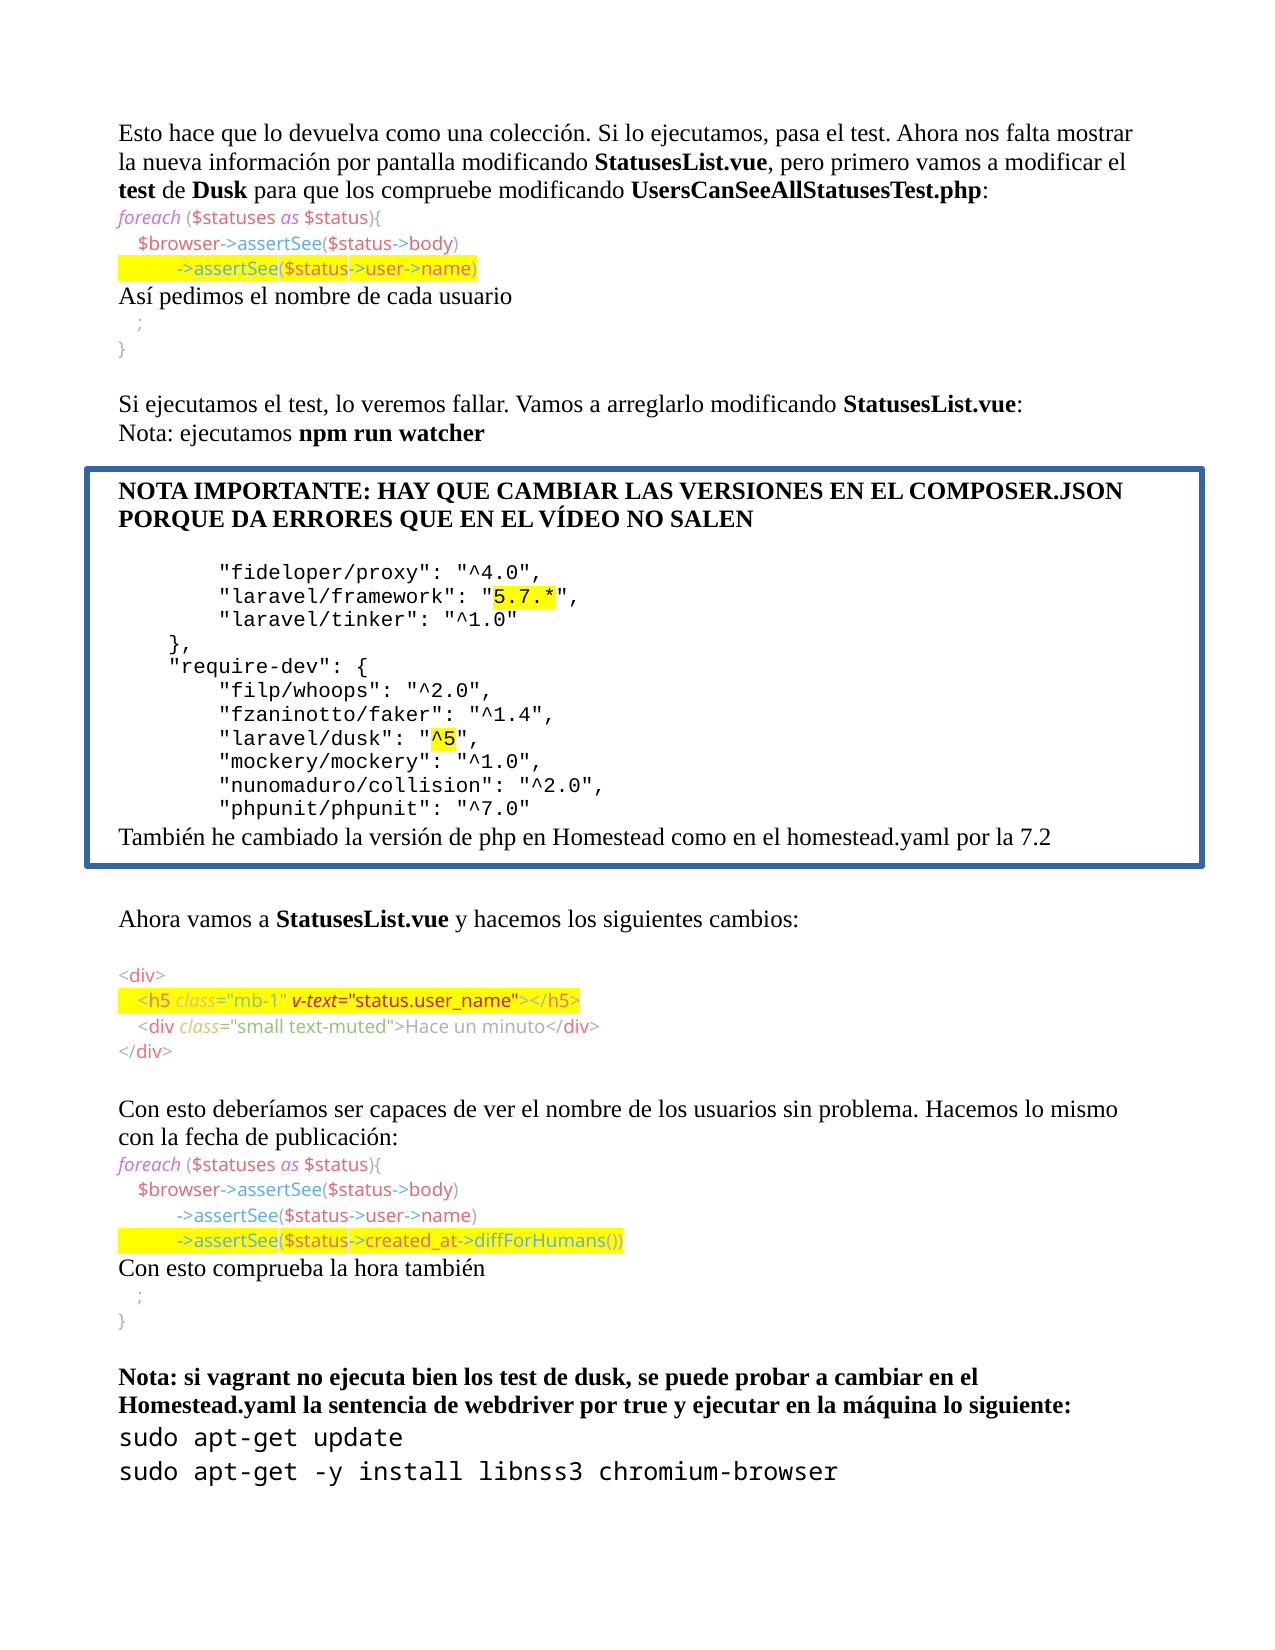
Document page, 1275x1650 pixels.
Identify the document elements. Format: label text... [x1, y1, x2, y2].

text sudo apt-get update sudo apt-get -y install libnss3 chromium-browser [118, 1419, 1157, 1487]
text También he cambiado la versión de php en Homestead como en el homestead.yaml por la 7.2 [118, 822, 1157, 851]
text "fideloper/proxy": "^4.0", [118, 562, 1157, 586]
text "laravel/framework": "5.7.*", [118, 586, 1157, 609]
text Esto hace que lo devuelva como una colección. Si lo ejecutamos, pasa el test. Ahora nos falta mostrar la nueva información por pantalla modificando StatusesList.vue, pero primero vamos a modificar el test de Dusk para que los compruebe modificando UsersCanSeeAllStatusesTest.php: [118, 118, 1157, 204]
text foreach ($statuses as $status){ $browser->assertSee($status->body) ->assertSee($status->user->name) ->assertSee($status->created_at->diffForHumans()) [118, 1151, 1157, 1253]
text }, [118, 633, 1157, 657]
text "fzaninotto/faker": "^1.4", [118, 704, 1157, 727]
text "laravel/tinker": "^1.0" [118, 609, 1157, 633]
text Si ejecutamos el test, lo veremos fallar. Vamos a arreglarlo modificando StatusesList.vue: [118, 389, 1157, 418]
text Ahora vamos a StatusesList.vue y hacemos los siguientes cambios: [118, 904, 1157, 933]
text "laravel/dusk": "^5", [118, 727, 1157, 751]
text "filp/whoops": "^2.0", [118, 680, 1157, 704]
text <div> <h5 class="mb-1" v-text="status.user_name"></h5> <div class="small text-muted">Hace un minuto</div> </div> [118, 962, 1157, 1064]
text "nunomaduro/collision": "^2.0", [118, 775, 1157, 798]
text NOTA IMPORTANTE: HAY QUE CAMBIAR LAS VERSIONES EN EL COMPOSER.JSON PORQUE DA ERRORES QUE EN EL VÍDEO NO SALEN [118, 476, 1157, 533]
text Nota: si vagrant no ejecuta bien los test de dusk, se puede probar a cambiar en el Homestead.yaml la sentencia de webdriver por true y ejecutar en la máquina lo siguiente: [118, 1362, 1157, 1419]
text Así pedimos el nombre de cada usuario ; } [118, 281, 1157, 361]
text Nota: ejecutamos npm run watcher [118, 418, 1157, 447]
text "mockery/mockery": "^1.0", [118, 751, 1157, 775]
text "require-dev": { [118, 657, 1157, 680]
text foreach ($statuses as $status){ $browser->assertSee($status->body) ->assertSee($status->user->name) [118, 204, 1157, 281]
text Con esto deberíamos ser capaces de ver el nombre de los usuarios sin problema. Hacemos lo mismo con la fecha de publicación: [118, 1094, 1157, 1151]
text "phpunit/phpunit": "^7.0" [118, 798, 1157, 822]
text Con esto comprueba la hora también ; } [118, 1253, 1157, 1333]
